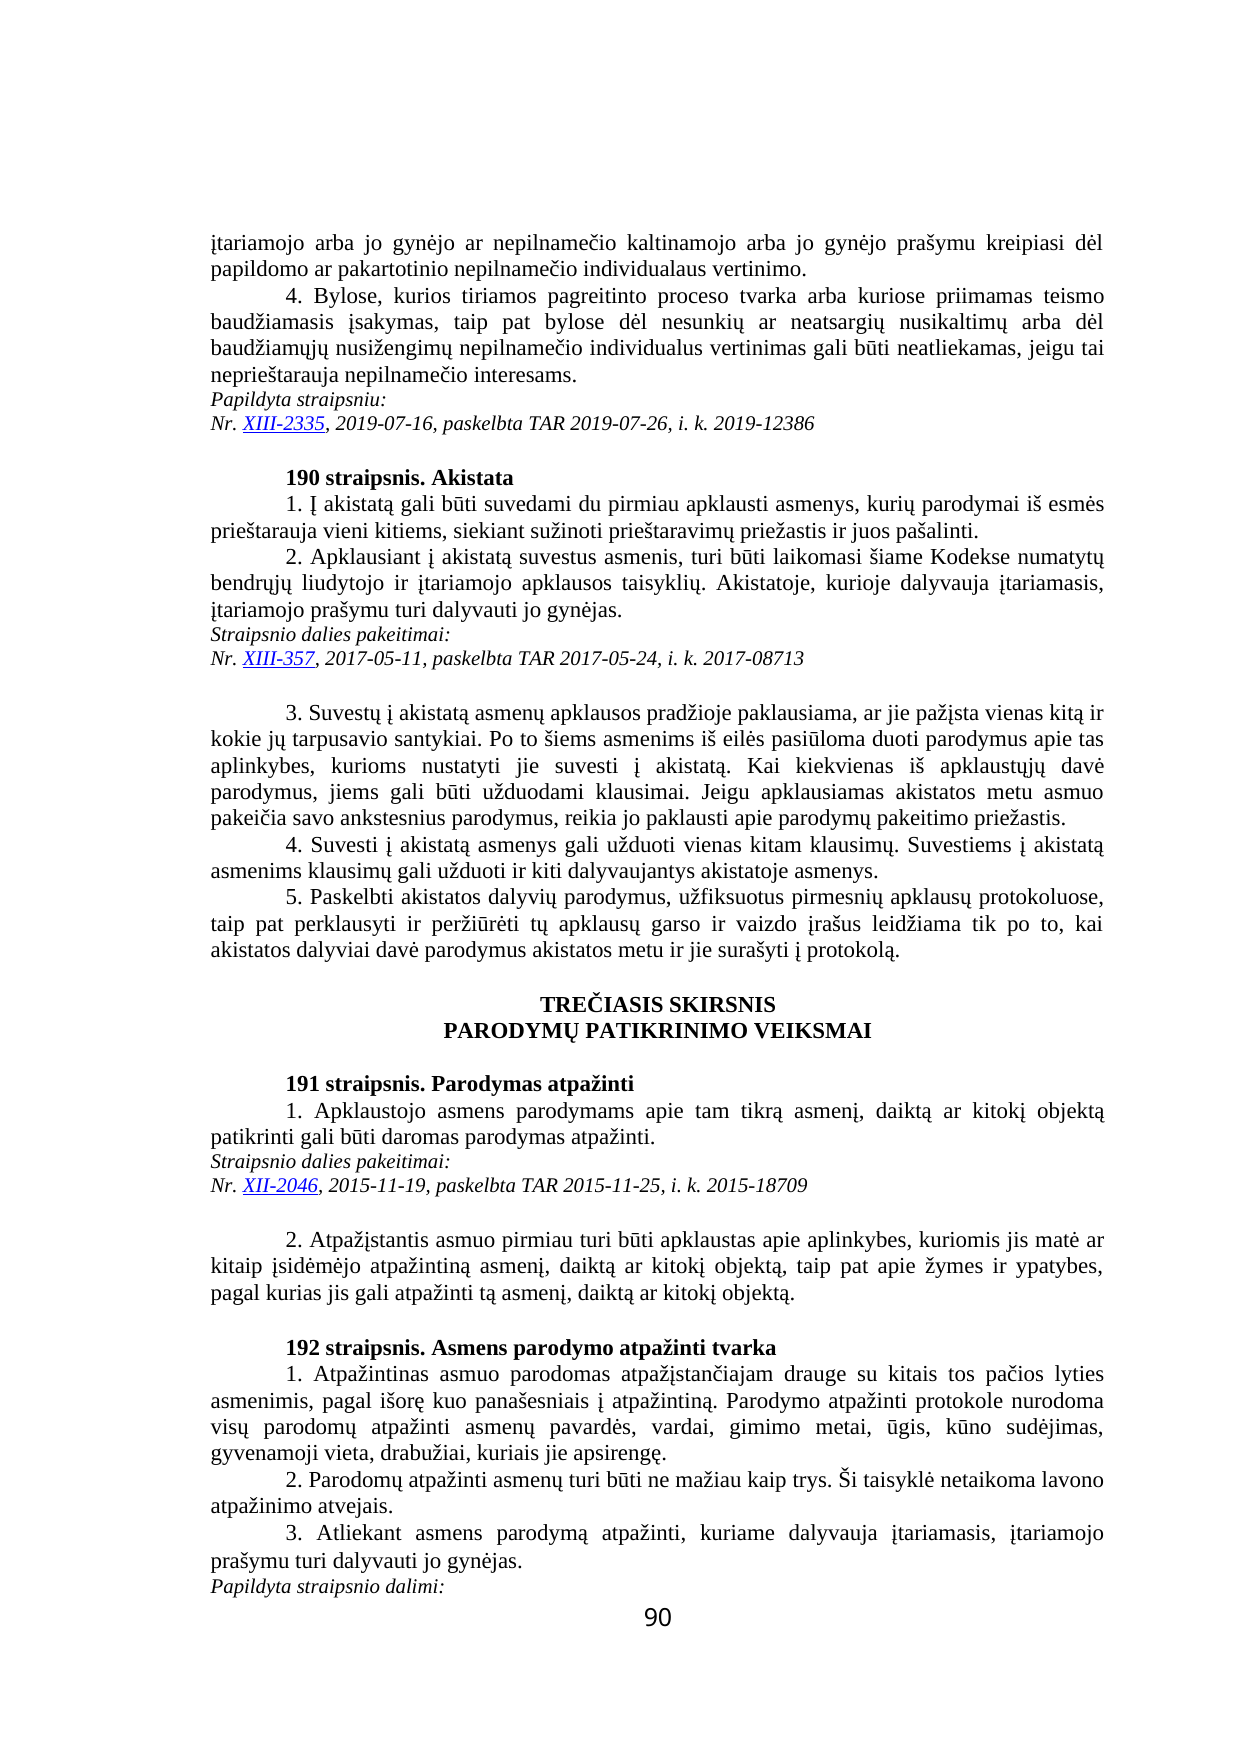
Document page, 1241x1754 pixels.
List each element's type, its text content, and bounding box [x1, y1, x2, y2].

text 190 straipsnis. Akistata [210, 464, 1105, 490]
text TREČIASIS SKIRSNIS [210, 991, 1105, 1018]
text Papildyta straipsnio dalimi: [210, 1574, 1105, 1598]
text 4. Bylose, kurios tiriamos pagreitinto proceso tvarka arba kuriose priimamas teismo baudžiamasis įsakymas, taip pat bylose dėl nesunkių ar neatsargių nusikaltimų arba dėl baudžiamųjų nusižengimų nepilnamečio individualus vertinimas gali būti neatliekamas, jeigu tai neprieštarauja nepilnamečio interesams. [210, 282, 1105, 387]
text 3. Suvestų į akistatą asmenų apklausos pradžioje paklausiama, ar jie pažįsta vienas kitą ir kokie jų tarpusavio santykiai. Po to šiems asmenims iš eilės pasiūloma duoti parodymus apie tas aplinkybes, kurioms nustatyti jie suvesti į akistatą. Kai kiekvienas iš apklaustųjų davė parodymus, jiems gali būti užduodami klausimai. Jeigu apklausiamas akistatos metu asmuo pakeičia savo ankstesnius parodymus, reikia jo paklausti apie parodymų pakeitimo priežastis. [210, 699, 1105, 831]
text 191 straipsnis. Parodymas atpažinti [210, 1070, 1105, 1097]
text Parodymų patikrinimo veiksmai [210, 1018, 1105, 1044]
text Straipsnio dalies pakeitimai: [210, 1149, 1105, 1173]
text 192 straipsnis. Asmens parodymo atpažinti tvarka [210, 1334, 1105, 1360]
text 2. Apklausiant į akistatą suvestus asmenis, turi būti laikomasi šiame Kodekse numatytų bendrųjų liudytojo ir įtariamojo apklausos taisyklių. Akistatoje, kurioje dalyvauja įtariamasis, įtariamojo prašymu turi dalyvauti jo gynėjas. [210, 543, 1105, 622]
text 4. Suvesti į akistatą asmenys gali užduoti vienas kitam klausimų. Suvestiems į akistatą asmenims klausimų gali užduoti ir kiti dalyvaujantys akistatoje asmenys. [210, 831, 1105, 883]
text 1. Atpažintinas asmuo parodomas atpažįstančiajam drauge su kitais tos pačios lyties asmenimis, pagal išorę kuo panašesniais į atpažintiną. Parodymo atpažinti protokole nurodoma visų parodomų atpažinti asmenų pavardės, vardai, gimimo metai, ūgis, kūno sudėjimas, gyvenamoji vieta, drabužiai, kuriais jie apsirengę. [210, 1360, 1105, 1466]
text Nr. XII-2046, 2015-11-19, paskelbta TAR 2015-11-25, i. k. 2015-18709 [210, 1173, 1105, 1197]
text 3. Atliekant asmens parodymą atpažinti, kuriame dalyvauja įtariamasis, įtariamojo prašymu turi dalyvauti jo gynėjas. [210, 1518, 1105, 1574]
text Nr. XIII-357, 2017-05-11, paskelbta TAR 2017-05-24, i. k. 2017-08713 [210, 646, 1105, 670]
text Papildyta straipsniu: [210, 387, 1105, 411]
text 1. Į akistatą gali būti suvedami du pirmiau apklausti asmenys, kurių parodymai iš esmės prieštarauja vieni kitiems, siekiant sužinoti prieštaravimų priežastis ir juos pašalinti. [210, 490, 1105, 543]
text Straipsnio dalies pakeitimai: [210, 622, 1105, 646]
text 1. Apklaustojo asmens parodymams apie tam tikrą asmenį, daiktą ar kitokį objektą patikrinti gali būti daromas parodymas atpažinti. [210, 1097, 1105, 1149]
text Nr. XIII-2335, 2019-07-16, paskelbta TAR 2019-07-26, i. k. 2019-12386 [210, 411, 1105, 435]
text įtariamojo arba jo gynėjo ar nepilnamečio kaltinamojo arba jo gynėjo prašymu kreipiasi dėl papildomo ar pakartotinio nepilnamečio individualaus vertinimo. [210, 229, 1105, 282]
text 5. Paskelbti akistatos dalyvių parodymus, užfiksuotus pirmesnių apklausų protokoluose, taip pat perklausyti ir peržiūrėti tų apklausų garso ir vaizdo įrašus leidžiama tik po to, kai akistatos dalyviai davė parodymus akistatos metu ir jie surašyti į protokolą. [210, 883, 1105, 962]
text 2. Atpažįstantis asmuo pirmiau turi būti apklaustas apie aplinkybes, kuriomis jis matė ar kitaip įsidėmėjo atpažintiną asmenį, daiktą ar kitokį objektą, taip pat apie žymes ir ypatybes, pagal kurias jis gali atpažinti tą asmenį, daiktą ar kitokį objektą. [210, 1226, 1105, 1305]
text 2. Parodomų atpažinti asmenų turi būti ne mažiau kaip trys. Ši taisyklė netaikoma lavono atpažinimo atvejais. [210, 1466, 1105, 1518]
